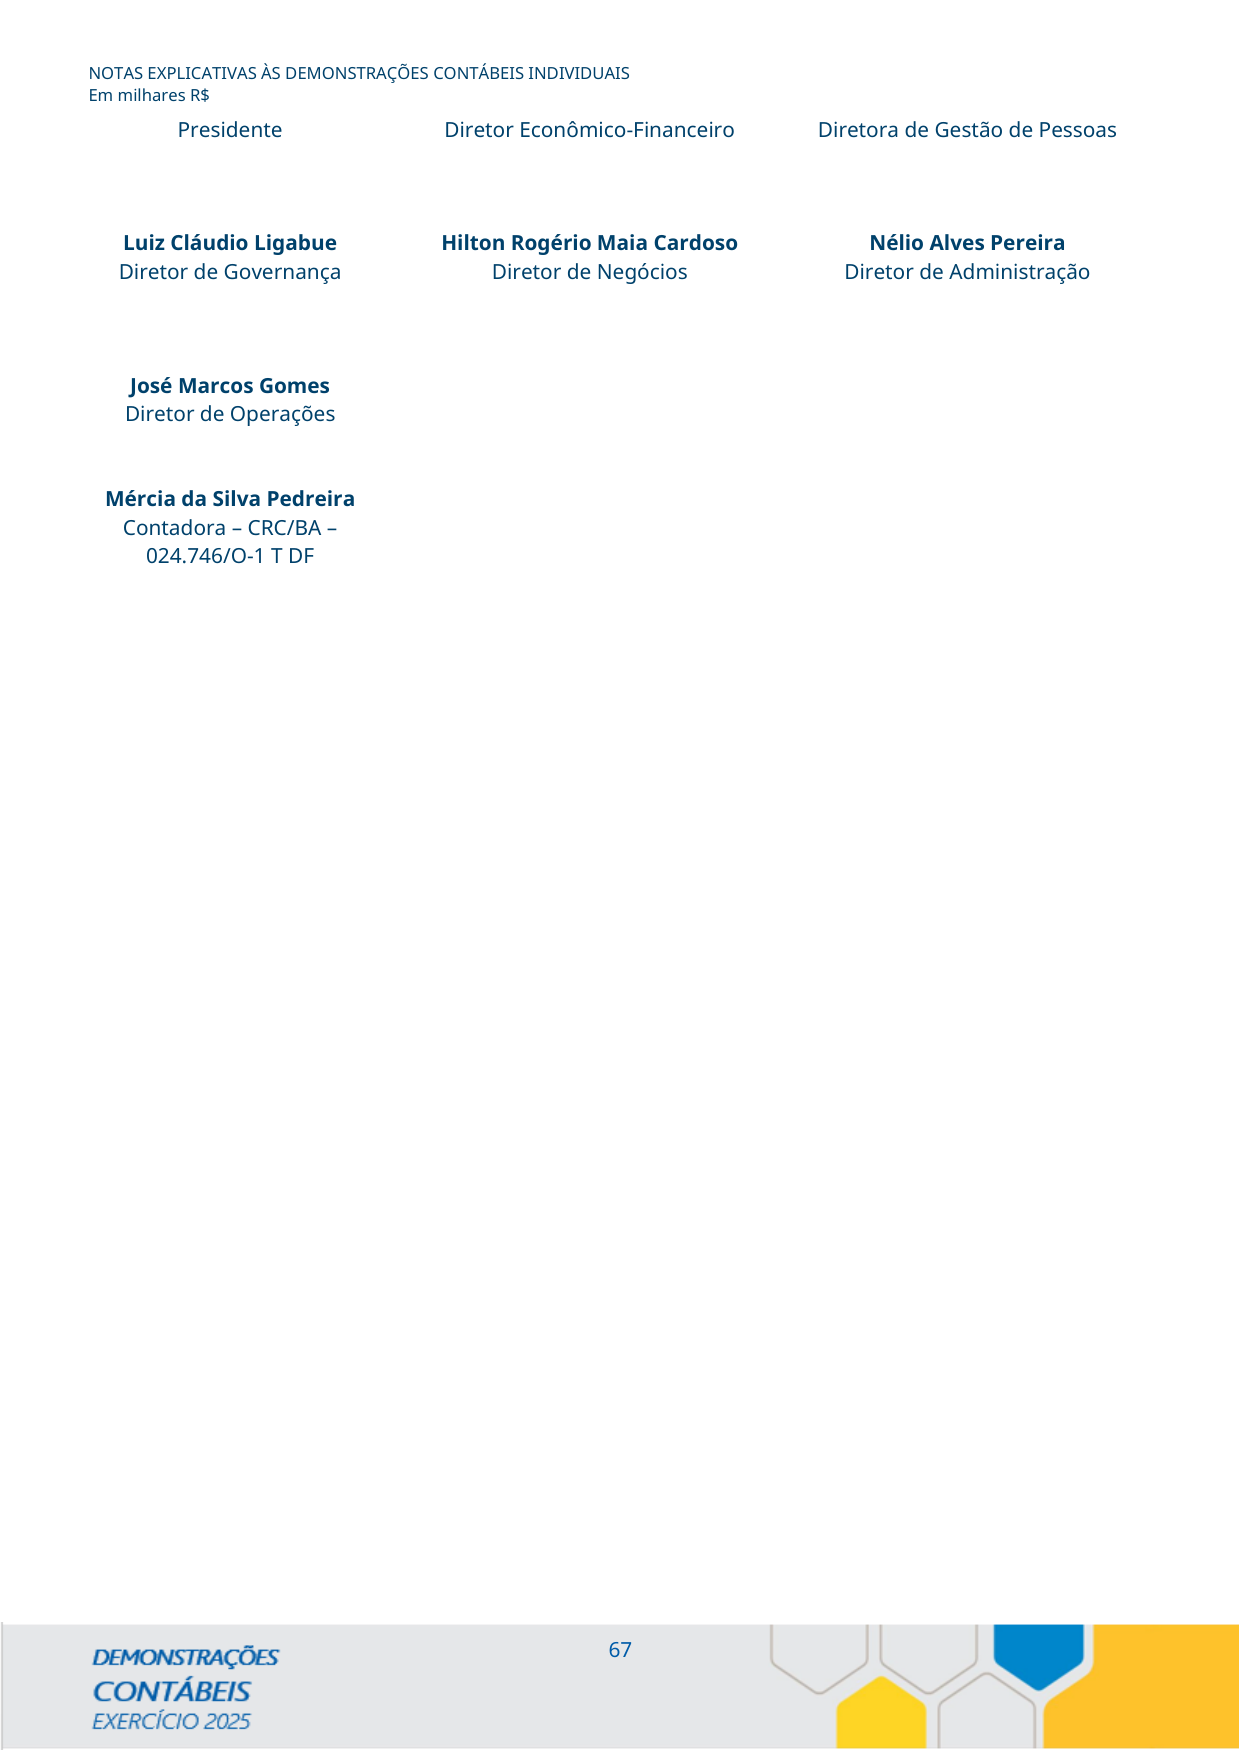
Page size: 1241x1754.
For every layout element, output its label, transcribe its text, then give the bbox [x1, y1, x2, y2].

table_cell [385, 342, 413, 371]
table_cell [75, 200, 385, 228]
table_cell Presidente [75, 115, 385, 172]
table_cell [791, 314, 1143, 342]
table_cell [75, 172, 385, 200]
table_cell [385, 115, 413, 172]
table_cell [75, 342, 385, 371]
table_cell [385, 172, 413, 200]
table_cell [766, 229, 791, 257]
table_cell [413, 200, 766, 228]
table_cell Nélio Alves Pereira [791, 229, 1143, 257]
table_cell [766, 314, 791, 342]
table_cell [766, 200, 791, 228]
table_cell Diretor de Negócios [413, 257, 766, 314]
table_cell [385, 257, 413, 314]
table_cell [766, 342, 791, 371]
table_cell [766, 371, 791, 598]
table_cell [385, 229, 413, 257]
table_cell [413, 342, 766, 371]
table_cell [413, 314, 766, 342]
table_cell [75, 314, 385, 342]
table_cell [791, 342, 1143, 371]
table_cell [385, 314, 413, 342]
table_cell [766, 172, 791, 200]
table_cell [766, 115, 791, 172]
table_cell [385, 371, 413, 598]
table_cell [791, 371, 1143, 598]
table_cell [413, 172, 766, 200]
table_cell Luiz Cláudio Ligabue [75, 229, 385, 257]
table_cell [385, 200, 413, 228]
table_cell Diretor Econômico-Financeiro [413, 115, 766, 172]
table_cell Hilton Rogério Maia Cardoso [413, 229, 766, 257]
table_cell Diretora de Gestão de Pessoas [791, 115, 1143, 172]
table_cell José Marcos Gomes Diretor de Operações Mércia da Silva Pedreira Contadora – CRC/BA – 024.746/O-1 T DF [75, 371, 385, 598]
table_cell [413, 371, 766, 598]
picture [0, 1622, 1239, 1750]
table_cell [791, 172, 1143, 200]
table_cell [766, 257, 791, 314]
table_cell Diretor de Governança [75, 257, 385, 314]
table_cell [791, 200, 1143, 228]
table_cell Diretor de Administração [791, 257, 1143, 314]
